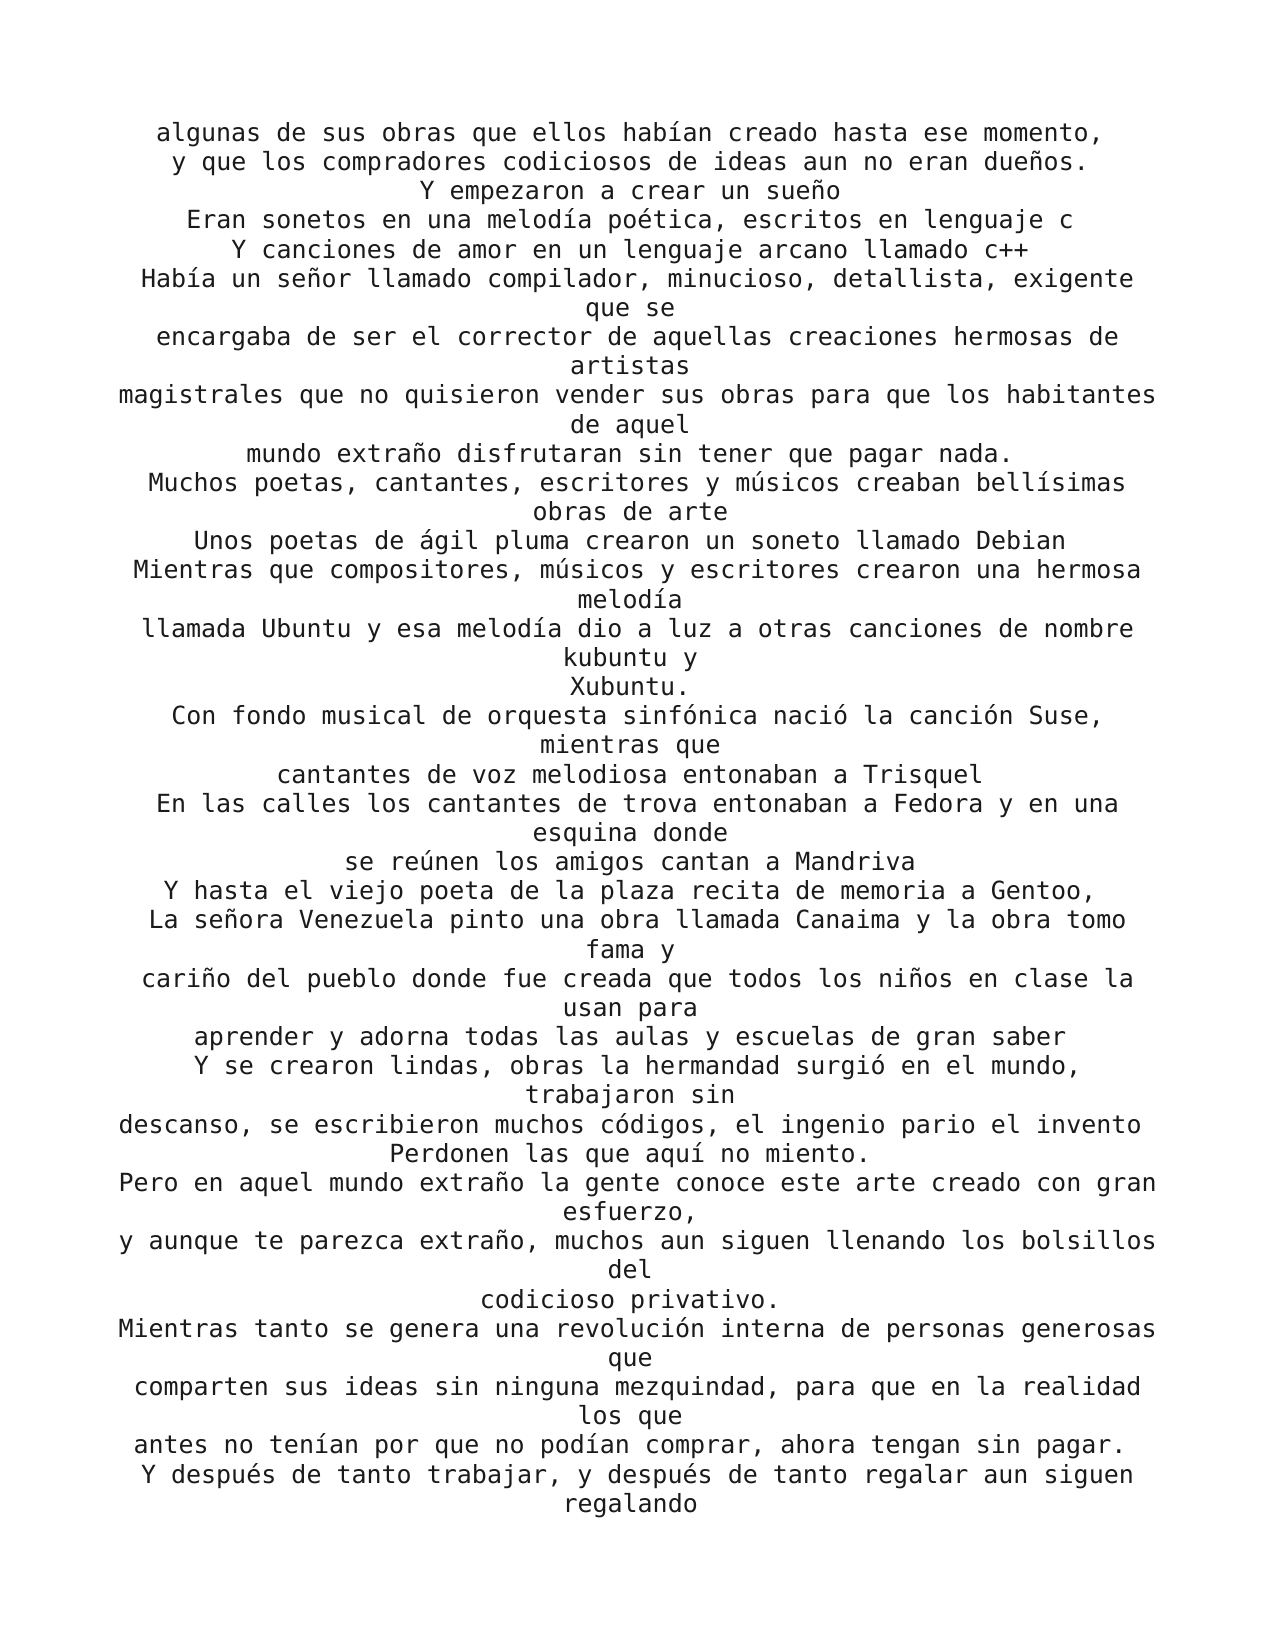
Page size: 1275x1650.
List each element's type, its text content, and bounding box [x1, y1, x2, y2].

text y que los compradores codiciosos de ideas aun no eran dueños. [118, 147, 1157, 176]
text Eran sonetos en una melodía poética, escritos en lenguaje c [118, 206, 1157, 235]
text magistrales que no quisieron vender sus obras para que los habitantes de aquel [118, 381, 1157, 439]
text y aunque te parezca extraño, muchos aun siguen llenando los bolsillos del [118, 1226, 1157, 1285]
text Xubuntu. [118, 672, 1157, 701]
text llamada Ubuntu y esa melodía dio a luz a otras canciones de nombre kubuntu y [118, 614, 1157, 672]
text Mientras que compositores, músicos y escritores crearon una hermosa melodía [118, 556, 1157, 614]
text codicioso privativo. [118, 1285, 1157, 1314]
text se reúnen los amigos cantan a Mandriva [118, 847, 1157, 876]
text cantantes de voz melodiosa entonaban a Trisquel [118, 760, 1157, 789]
text Muchos poetas, cantantes, escritores y músicos creaban bellísimas obras de arte [118, 468, 1157, 526]
text Con fondo musical de orquesta sinfónica nació la canción Suse, mientras que [118, 701, 1157, 760]
text Y se crearon lindas, obras la hermandad surgió en el mundo, trabajaron sin [118, 1051, 1157, 1110]
text antes no tenían por que no podían comprar, ahora tengan sin pagar. [118, 1431, 1157, 1460]
text cariño del pueblo donde fue creada que todos los niños en clase la usan para [118, 964, 1157, 1022]
text Y después de tanto trabajar, y después de tanto regalar aun siguen regalando [118, 1460, 1157, 1518]
text En las calles los cantantes de trova entonaban a Fedora y en una esquina donde [118, 789, 1157, 847]
text mundo extraño disfrutaran sin tener que pagar nada. [118, 439, 1157, 468]
text Y hasta el viejo poeta de la plaza recita de memoria a Gentoo, [118, 876, 1157, 906]
text Y canciones de amor en un lenguaje arcano llamado c++ [118, 235, 1157, 264]
text descanso, se escribieron muchos códigos, el ingenio pario el invento [118, 1110, 1157, 1139]
text Unos poetas de ágil pluma crearon un soneto llamado Debian [118, 526, 1157, 556]
text encargaba de ser el corrector de aquellas creaciones hermosas de artistas [118, 322, 1157, 381]
text algunas de sus obras que ellos habían creado hasta ese momento, [118, 118, 1157, 147]
text Y empezaron a crear un sueño [118, 176, 1157, 206]
text La señora Venezuela pinto una obra llamada Canaima y la obra tomo fama y [118, 906, 1157, 964]
text aprender y adorna todas las aulas y escuelas de gran saber [118, 1022, 1157, 1051]
text Perdonen las que aquí no miento. [118, 1139, 1157, 1168]
text comparten sus ideas sin ninguna mezquindad, para que en la realidad los que [118, 1372, 1157, 1431]
text Mientras tanto se genera una revolución interna de personas generosas que [118, 1314, 1157, 1372]
text Había un señor llamado compilador, minucioso, detallista, exigente que se [118, 264, 1157, 322]
text Pero en aquel mundo extraño la gente conoce este arte creado con gran esfuerzo, [118, 1168, 1157, 1226]
